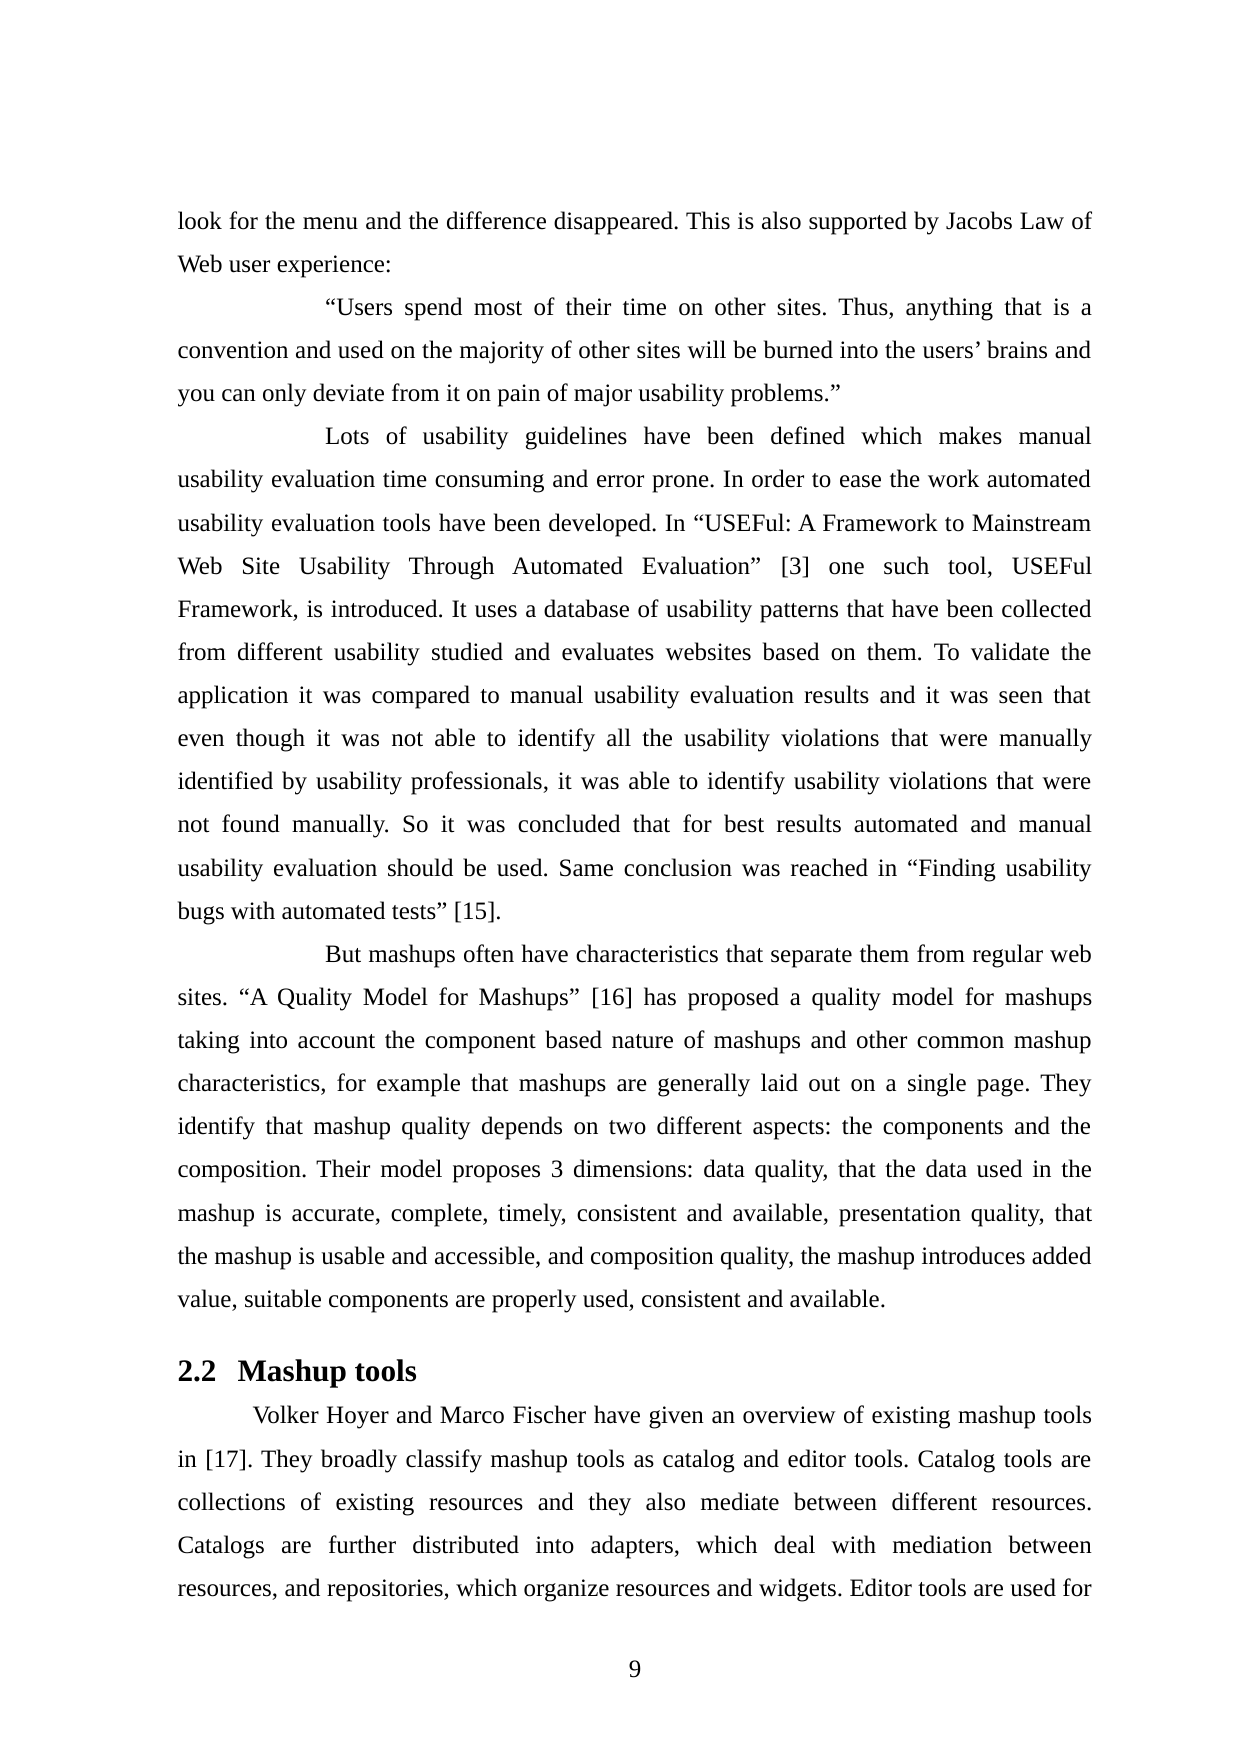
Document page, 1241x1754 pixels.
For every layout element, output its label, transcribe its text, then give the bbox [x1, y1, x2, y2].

subtitle Mashup tools [177, 1352, 1093, 1388]
text Lots of usability guidelines have been defined which makes manual usability evaluation time consuming and error prone. In order to ease the work automated usability evaluation tools have been developed. In “USEFul: A Framework to Mainstream Web Site Usability Through Automated Evaluation” [3] one such tool, USEFul Framework, is introduced. It uses a database of usability patterns that have been collected from different usability studied and evaluates websites based on them. To validate the application it was compared to manual usability evaluation results and it was seen that even though it was not able to identify all the usability violations that were manually identified by usability professionals, it was able to identify usability violations that were not found manually. So it was concluded that for best results automated and manual usability evaluation should be used. Same conclusion was reached in “Finding usability bugs with automated tests” [15]. [177, 421, 1093, 924]
text Volker Hoyer and Marco Fischer have given an overview of existing mashup tools in [17]. They broadly classify mashup tools as catalog and editor tools. Catalog tools are collections of existing resources and they also mediate between different resources. Catalogs are further distributed into adapters, which deal with mediation between resources, and repositories, which organize resources and widgets. Editor tools are used for [177, 1401, 1093, 1602]
text look for the menu and the difference disappeared. This is also supported by Jacobs Law of Web user experience: [177, 206, 1093, 278]
text “Users spend most of their time on other sites. Thus, anything that is a convention and used on the majority of other sites will be burned into the users’ brains and you can only deviate from it on pain of major usability problems.” [177, 292, 1093, 407]
text But mashups often have characteristics that separate them from regular web sites. “A Quality Model for Mashups” [16] has proposed a quality model for mashups taking into account the component based nature of mashups and other common mashup characteristics, for example that mashups are generally laid out on a single page. They identify that mashup quality depends on two different aspects: the components and the composition. Their model proposes 3 dimensions: data quality, that the data used in the mashup is accurate, complete, timely, consistent and available, presentation quality, that the mashup is usable and accessible, and composition quality, the mashup introduces added value, suitable components are properly used, consistent and available. [177, 939, 1093, 1313]
